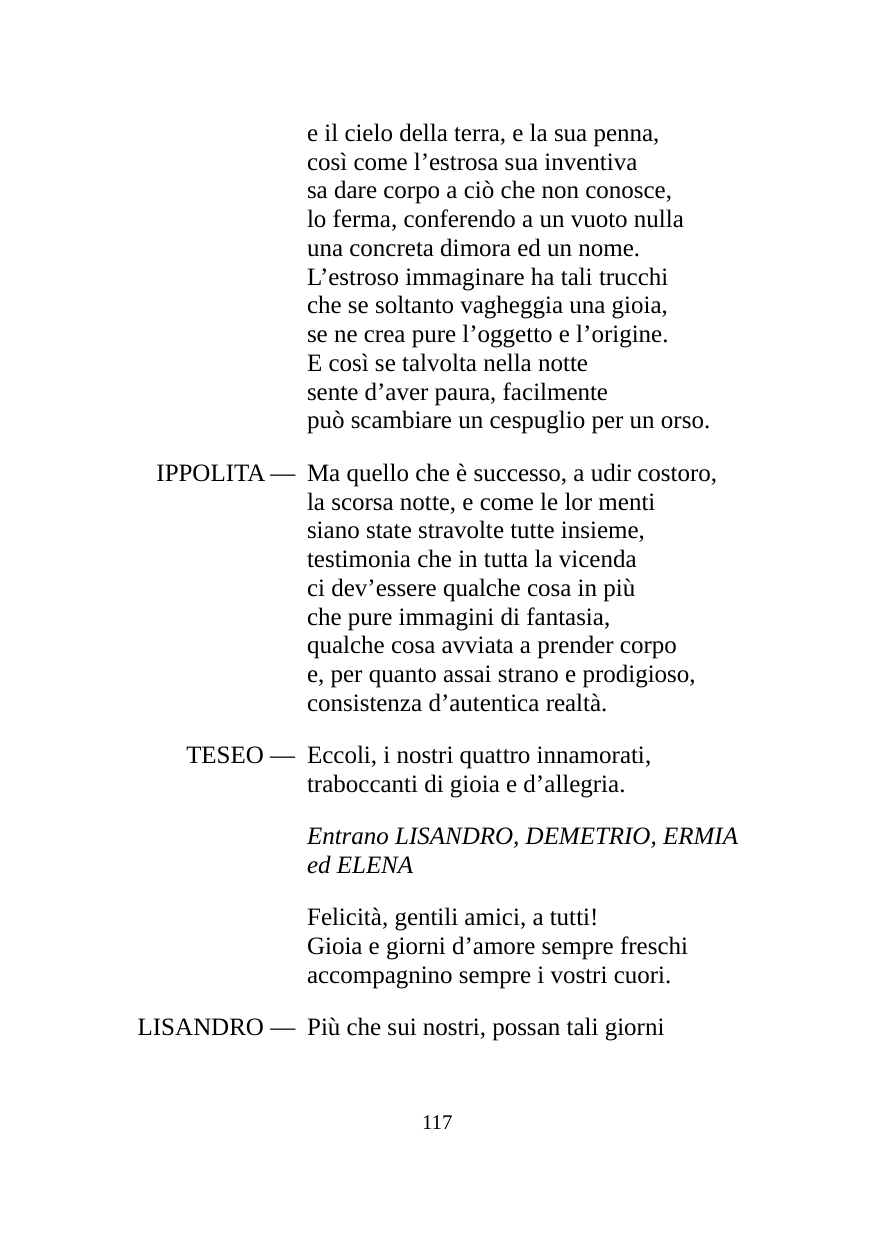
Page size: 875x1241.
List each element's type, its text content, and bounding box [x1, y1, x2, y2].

table_cell TESEO — [106, 728, 301, 1000]
table_cell [106, 106, 301, 446]
table_cell Più che sui nostri, possan tali giorni [301, 1000, 768, 1052]
table_cell Ma quello che è successo, a udir costoro, la scorsa notte, e come le lor menti siano state stravolte tutte insieme, testimonia che in tutta la vicenda ci dev’essere qualche cosa in più che pure immagini di fantasia, qualche cosa avviata a prender corpo e, per quanto assai strano e prodigioso, consistenza d’autentica realtà. [301, 446, 768, 728]
table_cell Eccoli, i nostri quattro innamorati, traboccanti di gioia e d’allegria. [301, 728, 768, 809]
table_cell IPPOLITA — [106, 446, 301, 728]
table_cell LISANDRO — [106, 1000, 301, 1052]
table_cell Entrano LISANDRO, DEMETRIO, ERMIA ed ELENA [301, 809, 768, 890]
table_cell Felicità, gentili amici, a tutti! Gioia e giorni d’amore sempre freschi accompagnino sempre i vostri cuori. [301, 890, 768, 1000]
table_cell e il cielo della terra, e la sua penna, così come l’estrosa sua inventiva sa dare corpo a ciò che non conosce, lo ferma, conferendo a un vuoto nulla una concreta dimora ed un nome. L’estroso immaginare ha tali trucchi che se soltanto vagheggia una gioia, se ne crea pure l’oggetto e l’origine. E così se talvolta nella notte sente d’aver paura, facilmente può scambiare un cespuglio per un orso. [301, 106, 768, 446]
